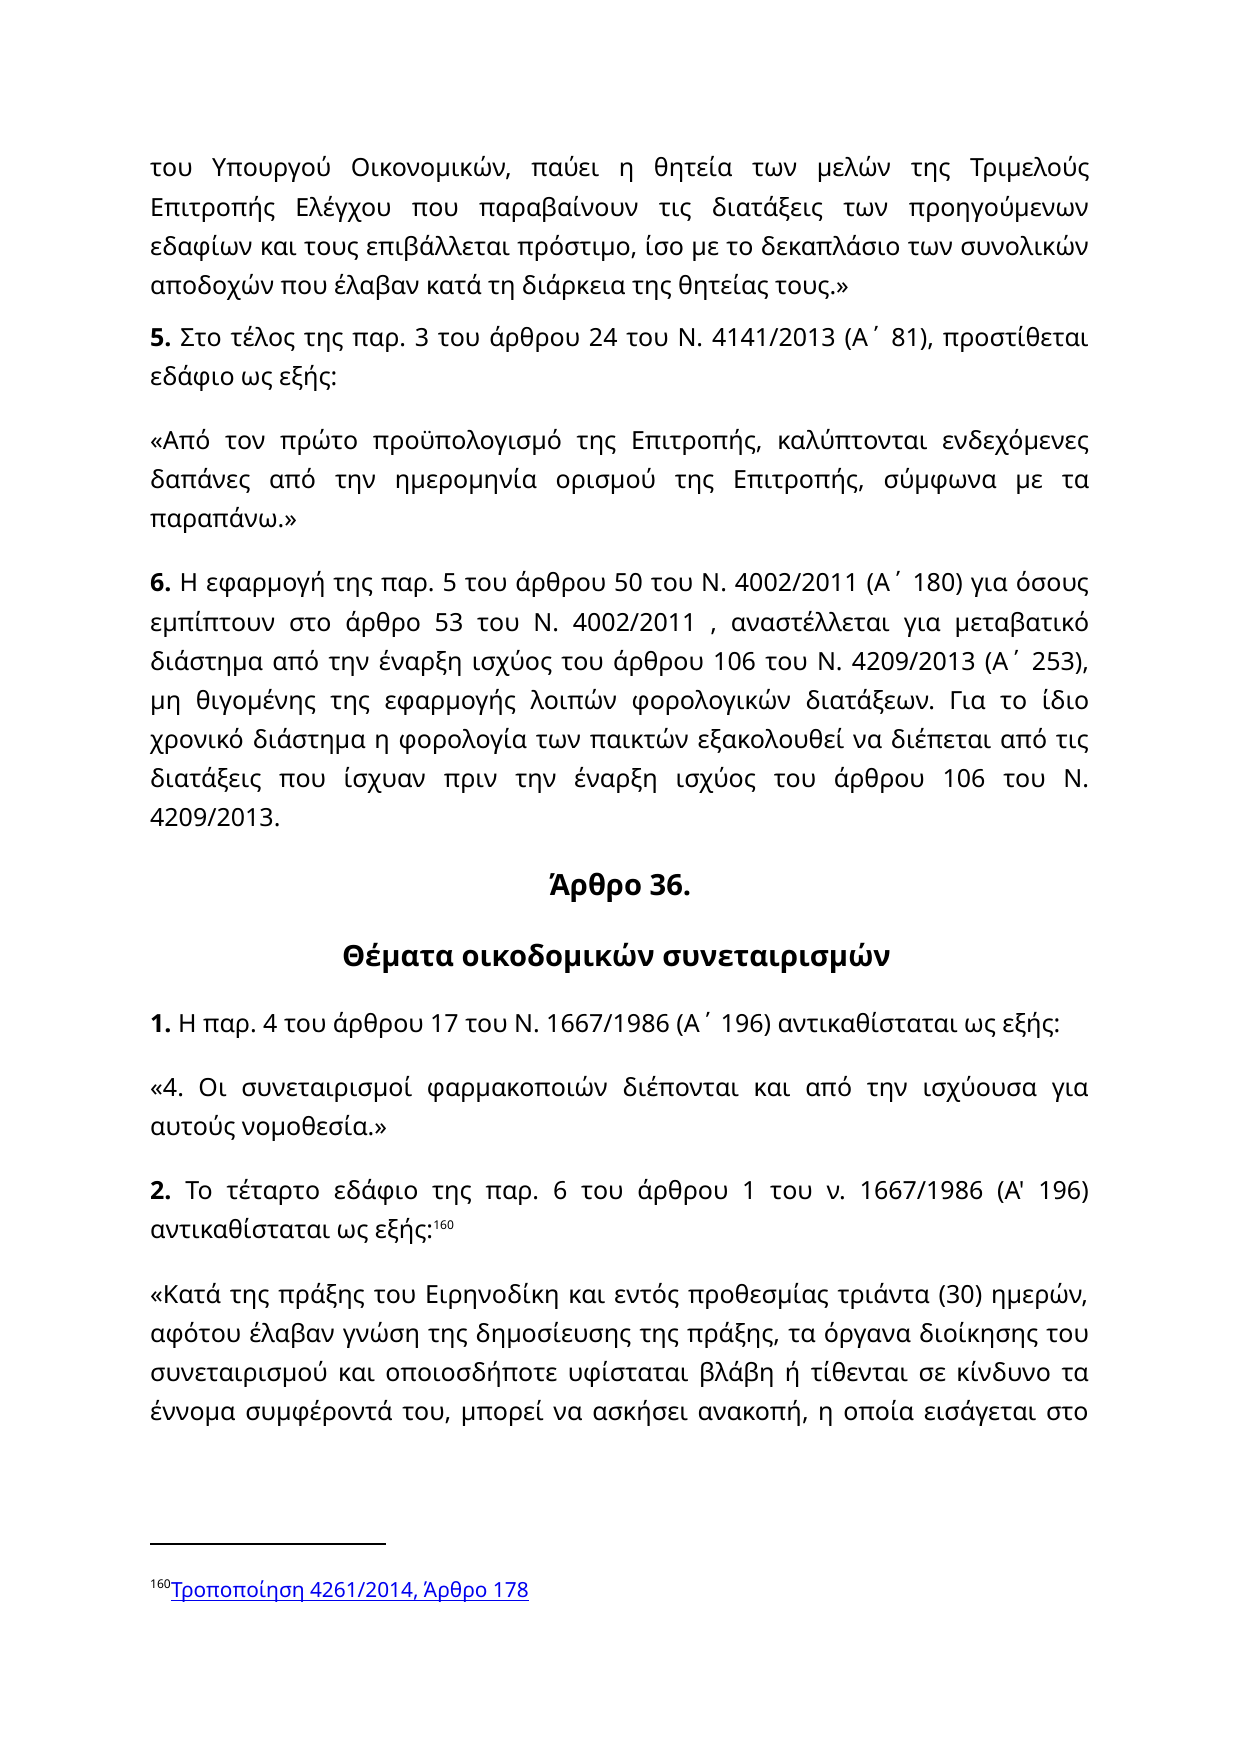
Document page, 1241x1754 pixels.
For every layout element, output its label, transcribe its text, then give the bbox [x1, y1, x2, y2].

text του Υπουργού Οικονομικών, παύει η θητεία των μελών της Τριμελούς Επιτροπής Ελέγχου που παραβαίνουν τις διατάξεις των προηγούμενων εδαφίων και τους επιβάλλεται πρόστιμο, ίσο με το δεκαπλάσιο των συνολικών αποδοχών που έλαβαν κατά τη διάρκεια της θητείας τους.» [150, 150, 1090, 302]
subtitle Θέματα οικοδομικών συνεταιρισμών [150, 935, 1090, 974]
text «Κατά της πράξης του Ειρηνοδίκη και εντός προθεσμίας τριάντα (30) ημερών, αφότου έλαβαν γνώση της δημοσίευσης της πράξης, τα όργανα διοίκησης του συνεταιρισμού και οποιοσδήποτε υφίσταται βλάβη ή τίθενται σε κίνδυνο τα έννομα συμφέροντά του, μπορεί να ασκήσει ανακοπή, η οποία εισάγεται στο [150, 1276, 1090, 1428]
text 2. Το τέταρτο εδάφιο της παρ. 6 του άρθρου 1 του ν. 1667/1986 (Α' 196) αντικαθίσταται ως εξής: [150, 1173, 1090, 1246]
text Τροποποίηση 4261/2014, Άρθρο 178 [150, 1576, 1090, 1604]
text «4. Οι συνεταιρισμοί φαρμακοποιών διέπονται και από την ισχύουσα για αυτούς νομοθεσία.» [150, 1069, 1090, 1143]
text 5. Στο τέλος της παρ. 3 του άρθρου 24 του Ν. 4141/2013 (Α΄ 81), προστίθεται εδάφιο ως εξής: [150, 319, 1090, 392]
subtitle Άρθρο 36. [150, 864, 1090, 904]
text 1. Η παρ. 4 του άρθρου 17 του Ν. 1667/1986 (Α΄ 196) αντικαθίσταται ως εξής: [150, 1005, 1090, 1039]
text «Από τον πρώτο προϋπολογισμό της Επιτροπής, καλύπτονται ενδεχόμενες δαπάνες από την ημερομηνία ορισμού της Επιτροπής, σύμφωνα με τα παραπάνω.» [150, 422, 1090, 535]
text 6. Η εφαρμογή της παρ. 5 του άρθρου 50 του Ν. 4002/2011 (Α΄ 180) για όσους εμπίπτουν στο άρθρο 53 του Ν. 4002/2011 , αναστέλλεται για μεταβατικό διάστημα από την έναρξη ισχύος του άρθρου 106 του Ν. 4209/2013 (Α΄ 253), μη θιγομένης της εφαρμογής λοιπών φορολογικών διατάξεων. Για το ίδιο χρονικό διάστημα η φορολογία των παικτών εξακολουθεί να διέπεται από τις διατάξεις που ίσχυαν πριν την έναρξη ισχύος του άρθρου 106 του Ν. 4209/2013. [150, 565, 1090, 834]
